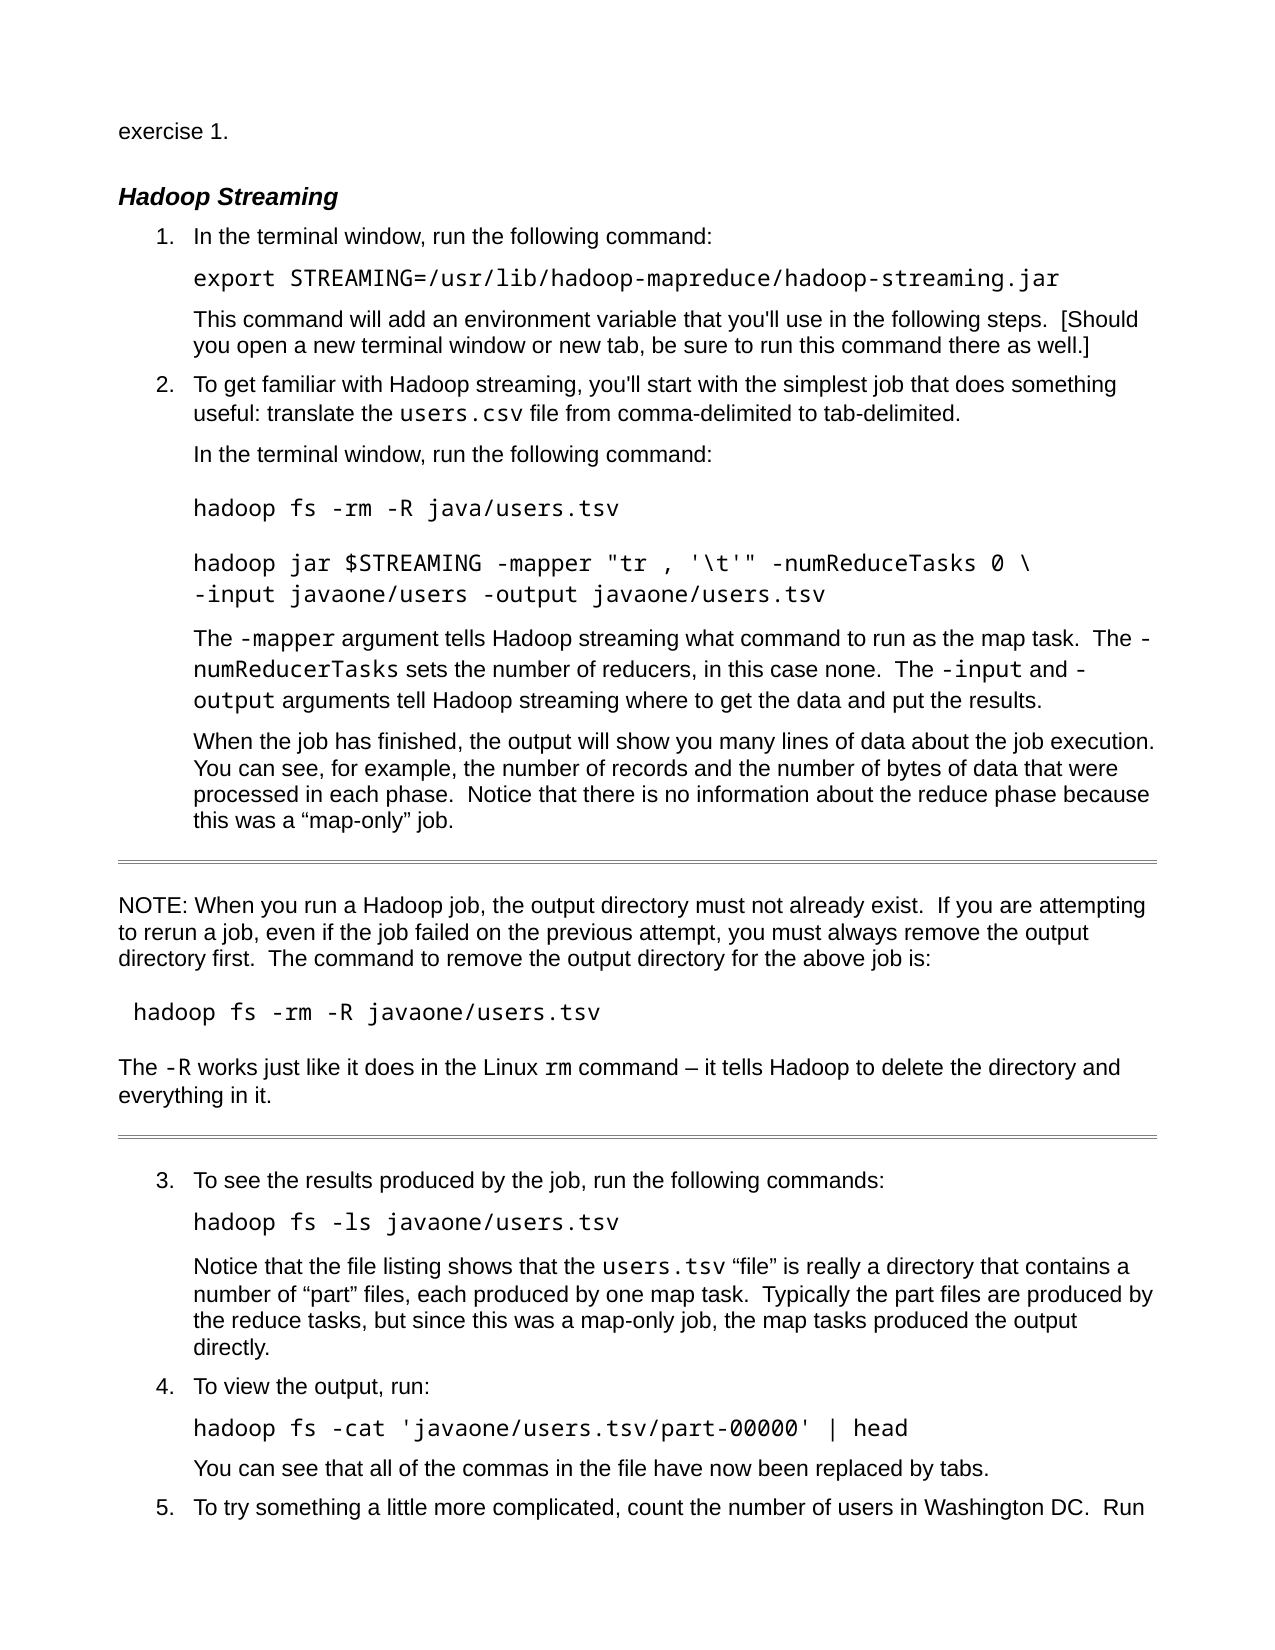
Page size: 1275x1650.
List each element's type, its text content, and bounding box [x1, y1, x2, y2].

list In the terminal window, run the following command: [156, 223, 1157, 249]
list In the terminal window, run the following command: [156, 441, 1157, 467]
text hadoop fs -rm -R javaone/users.tsv [133, 996, 1157, 1027]
text NOTE: When you run a Hadoop job, the output directory must not already exist. If you are attempting to rerun a job, even if the job failed on the previous attempt, you must always remove the output directory first. The command to remove the output directory for the above job is: [118, 892, 1157, 971]
list You can see that all of the commas in the file have now been replaced by tabs. [156, 1455, 1157, 1482]
list export STREAMING=/usr/lib/hadoop-mapreduce/hadoop-streaming.jar [156, 262, 1157, 293]
text exercise 1. [118, 118, 1157, 144]
list The -mapper argument tells Hadoop streaming what command to run as the map task. The -numReducerTasks sets the number of reducers, in this case none. The -input and -output arguments tell Hadoop streaming where to get the data and put the results. [156, 622, 1157, 716]
list To try something a little more complicated, count the number of users in Washington DC. Run [156, 1494, 1157, 1521]
list To see the results produced by the job, run the following commands: [156, 1167, 1157, 1194]
list hadoop fs -rm -R java/users.tsv [156, 492, 1157, 523]
list To get familiar with Hadoop streaming, you'll start with the simplest job that does something useful: translate the users.csv file from comma-delimited to tab-delimited. [156, 371, 1157, 428]
list This command will add an environment variable that you'll use in the following steps. [Should you open a new terminal window or new tab, be sure to run this command there as well.] [156, 306, 1157, 358]
list hadoop fs -cat 'javaone/users.tsv/part-00000' | head [156, 1412, 1157, 1443]
list hadoop jar $STREAMING -mapper "tr , '\t'" -numReduceTasks 0 \ -input javaone/users -output javaone/users.tsv [156, 547, 1157, 609]
list To view the output, run: [156, 1373, 1157, 1399]
subtitle Hadoop Streaming [118, 182, 1157, 211]
text The -R works just like it does in the Linux rm command – it tells Hadoop to delete the directory and everything in it. [118, 1051, 1157, 1109]
list When the job has finished, the output will show you many lines of data about the job execution. You can see, for example, the number of records and the number of bytes of data that were processed in each phase. Notice that there is no information about the reduce phase because this was a “map-only” job. [156, 728, 1157, 834]
list hadoop fs -ls javaone/users.tsv [156, 1206, 1157, 1237]
list Notice that the file listing shows that the users.tsv “file” is really a directory that contains a number of “part” files, each produced by one map task. Typically the part files are produced by the reduce tasks, but since this was a map-only job, the map tasks produced the output directly. [156, 1250, 1157, 1360]
